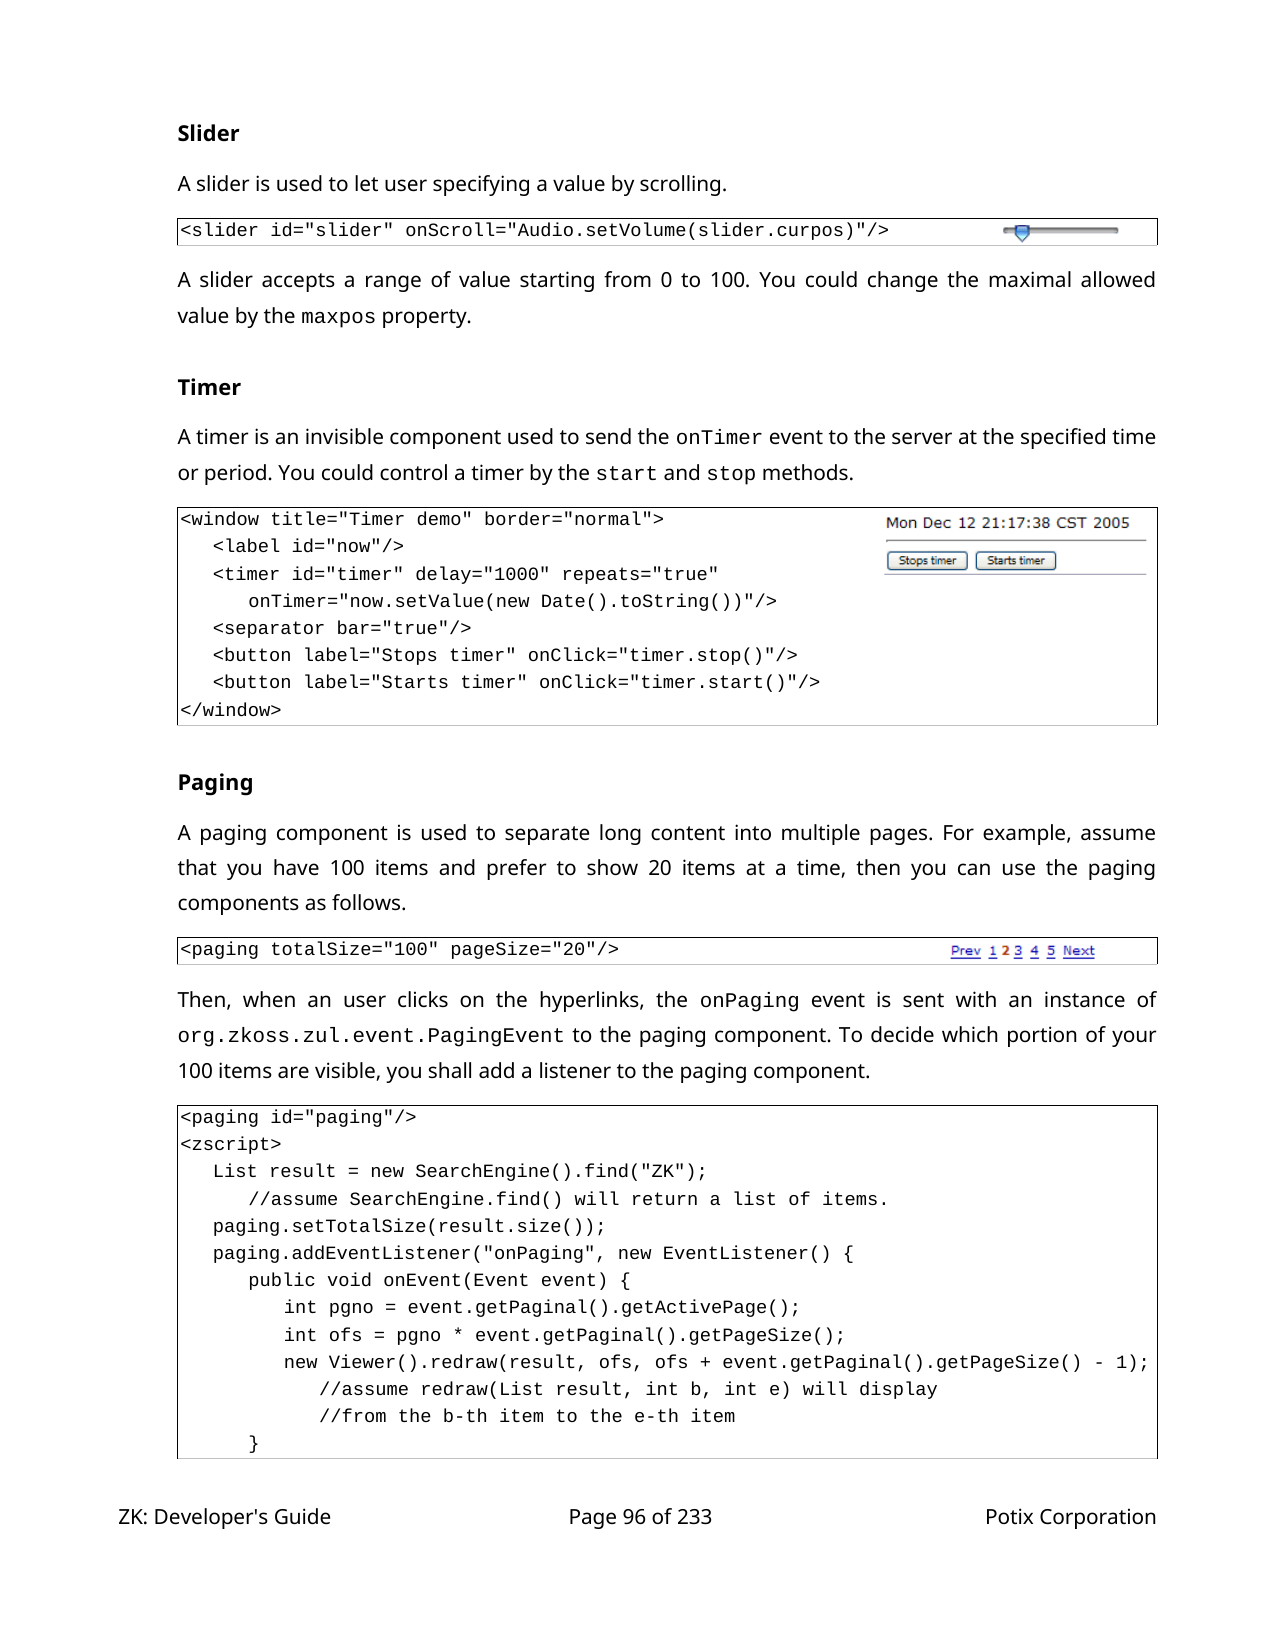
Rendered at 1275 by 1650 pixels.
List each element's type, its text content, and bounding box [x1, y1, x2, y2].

text <slider id="slider" onScroll="Audio.setVolume(slider.curpos)"/> [178, 219, 1157, 245]
text paging.addEventListener("onPaging", new EventListener() { [178, 1241, 1157, 1265]
text <zscript> [178, 1132, 1157, 1156]
text <button label="Stops timer" onClick="timer.stop()"/> [178, 643, 1157, 667]
text onTimer="now.setValue(new Date().toString())"/> [178, 589, 1157, 613]
text Then, when an user clicks on the hyperlinks, the onPaging event is sent with an instance of org.zkoss.zul.event.PagingEvent to the paging component. To decide which portion of your 100 items are visible, you shall add a listener to the paging component. [177, 985, 1157, 1084]
picture [1001, 224, 1123, 243]
picture [884, 514, 1147, 575]
text A timer is an invisible component used to send the onTimer event to the server at the specified time or period. You could control a timer by the start and stop methods. [177, 422, 1157, 486]
text A slider is used to let user specifying a value by scrolling. [177, 169, 1157, 197]
text List result = new SearchEngine().find("ZK"); [178, 1159, 1157, 1183]
text A slider accepts a range of value starting from 0 to 100. You could change the maximal allowed value by the maxpos property. [177, 266, 1157, 329]
text A paging component is used to separate long content into multiple pages. For example, assume that you have 100 items and prefer to show 20 items at a time, then you can use the paging components as follows. [177, 818, 1157, 916]
picture [947, 939, 1100, 963]
text </window> [178, 697, 1157, 725]
text <button label="Starts timer" onClick="timer.start()"/> [178, 670, 1157, 694]
text <label id="now"/> [178, 534, 884, 558]
subtitle Slider [177, 118, 1157, 148]
subtitle Paging [177, 767, 1157, 797]
text } [178, 1431, 1157, 1458]
text public void onEvent(Event event) { [178, 1268, 1157, 1292]
text <window title="Timer demo" border="normal"> [178, 508, 1157, 531]
text <timer id="timer" delay="1000" repeats="true" [178, 561, 1157, 586]
text <paging id="paging"/> [178, 1106, 1157, 1129]
text <separator bar="true"/> [178, 616, 1157, 640]
text //assume redraw(List result, int b, int e) will display [178, 1377, 1157, 1401]
text //from the b-th item to the e-th item [178, 1404, 1157, 1428]
text //assume SearchEngine.find() will return a list of items. [178, 1186, 1157, 1211]
text int pgno = event.getPaginal().getActivePage(); [178, 1295, 1157, 1319]
subtitle Timer [177, 372, 1157, 402]
text int ofs = pgno * event.getPaginal().getPageSize(); [178, 1322, 1157, 1347]
text new Viewer().redraw(result, ofs, ofs + event.getPaginal().getPageSize() - 1); [178, 1349, 1157, 1374]
text <paging totalSize="100" pageSize="20"/> [178, 938, 1157, 964]
text paging.setTotalSize(result.size()); [178, 1214, 1157, 1238]
